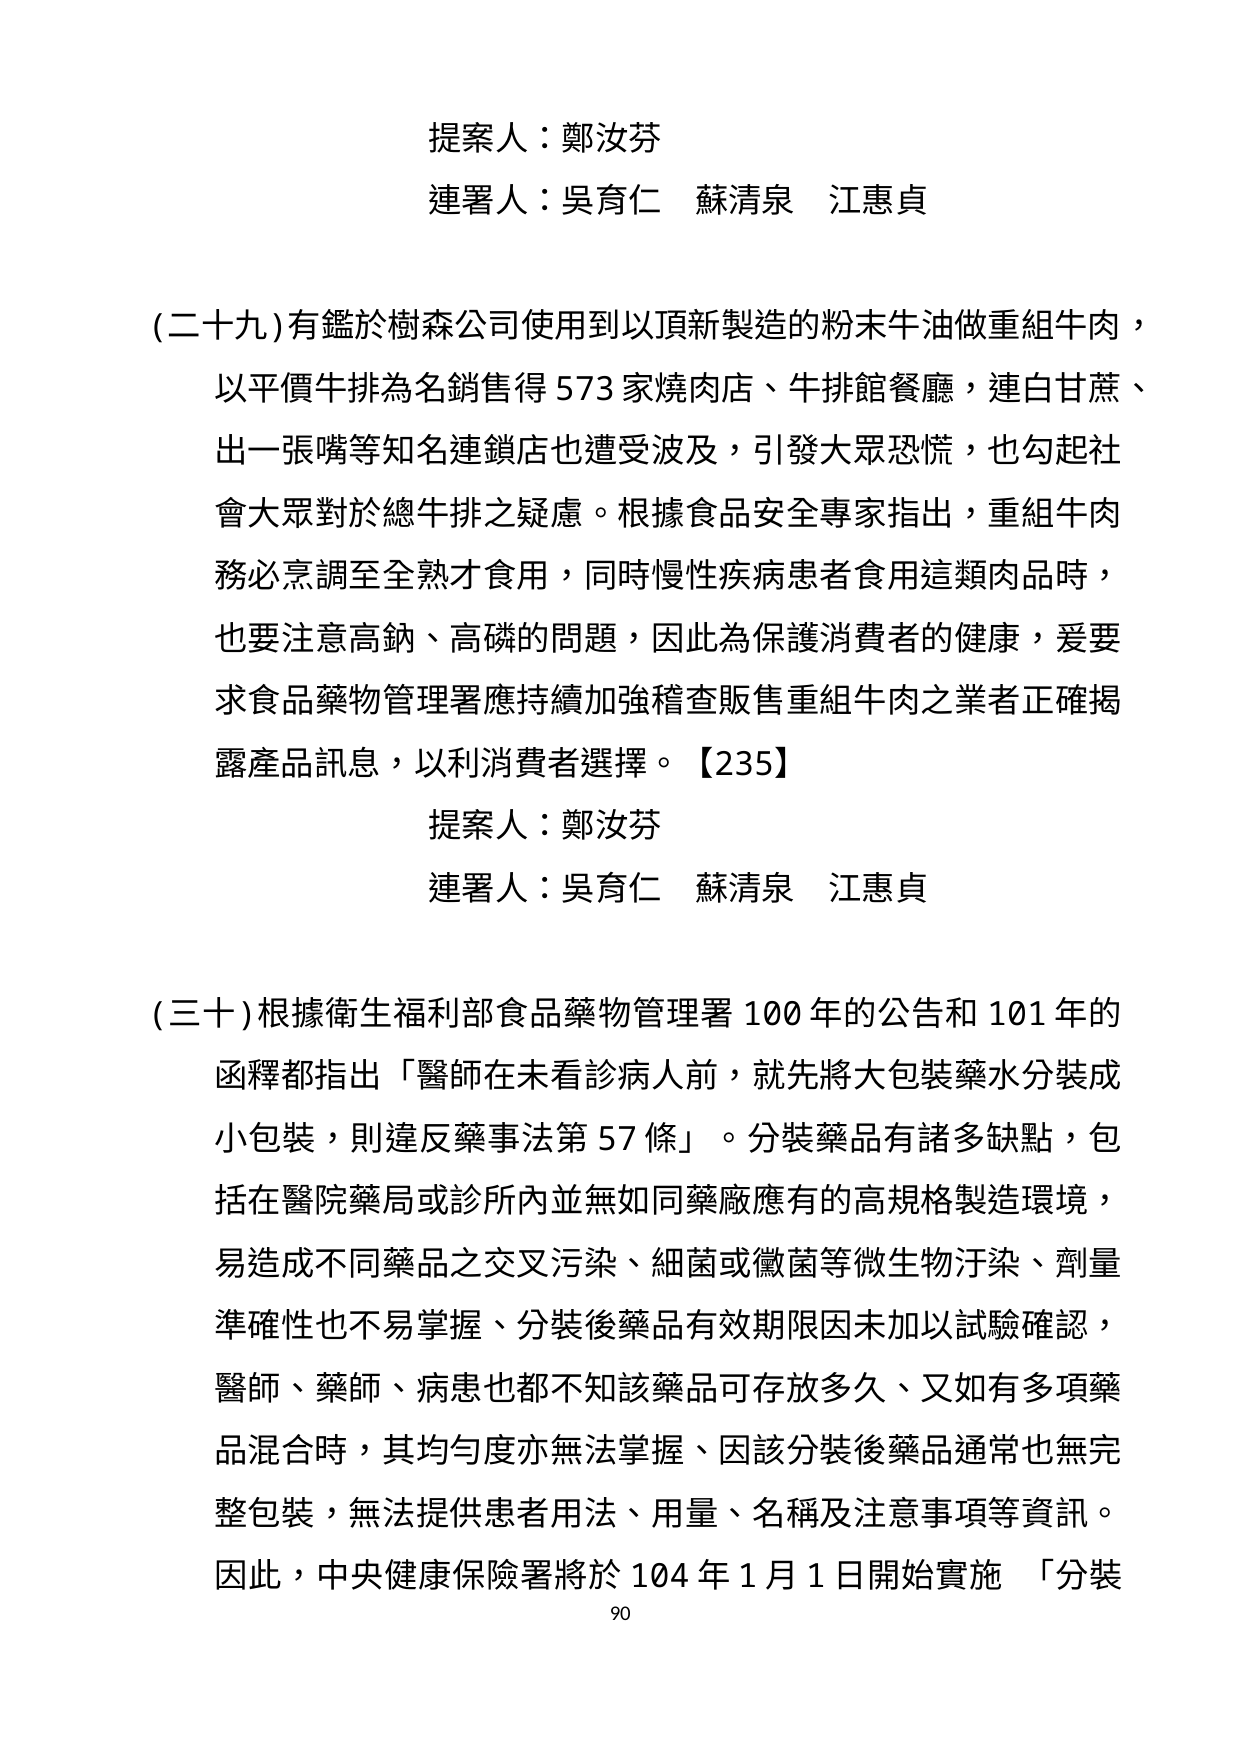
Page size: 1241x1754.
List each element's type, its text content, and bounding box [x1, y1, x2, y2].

text 提案人：鄭汝芬 [151, 782, 1121, 844]
text (二十九)有鑑於樹森公司使用到以頂新製造的粉末牛油做重組牛肉，以平價牛排為名銷售得573家燒肉店、牛排館餐廳，連白甘蔗、出一張嘴等知名連鎖店也遭受波及，引發大眾恐慌，也勾起社會大眾對於總牛排之疑慮。根據食品安全專家指出，重組牛肉務必烹調至全熟才食用，同時慢性疾病患者食用這類肉品時，也要注意高鈉、高磷的問題，因此為保護消費者的健康，爰要求食品藥物管理署應持續加強稽查販售重組牛肉之業者正確揭露產品訊息，以利消費者選擇。【235】 [148, 282, 1122, 782]
text 連署人：吳育仁 蘇清泉 江惠貞 [151, 157, 1121, 219]
text 連署人：吳育仁 蘇清泉 江惠貞 [151, 844, 1121, 907]
text (三十)根據衛生福利部食品藥物管理署100年的公告和101年的函釋都指出「醫師在未看診病人前，就先將大包裝藥水分裝成小包裝，則違反藥事法第57條」。分裝藥品有諸多缺點，包括在醫院藥局或診所內並無如同藥廠應有的高規格製造環境，易造成不同藥品之交叉污染、細菌或黴菌等微生物汙染、劑量準確性也不易掌握、分裝後藥品有效期限因未加以試驗確認，醫師、藥師、病患也都不知該藥品可存放多久、又如有多項藥品混合時，其均勻度亦無法掌握、因該分裝後藥品通常也無完整包裝，無法提供患者用法、用量、名稱及注意事項等資訊。因此，中央健康保險署將於104年1月1日開始實施 「分裝 [148, 969, 1122, 1594]
text 提案人：鄭汝芬 [151, 94, 1121, 157]
